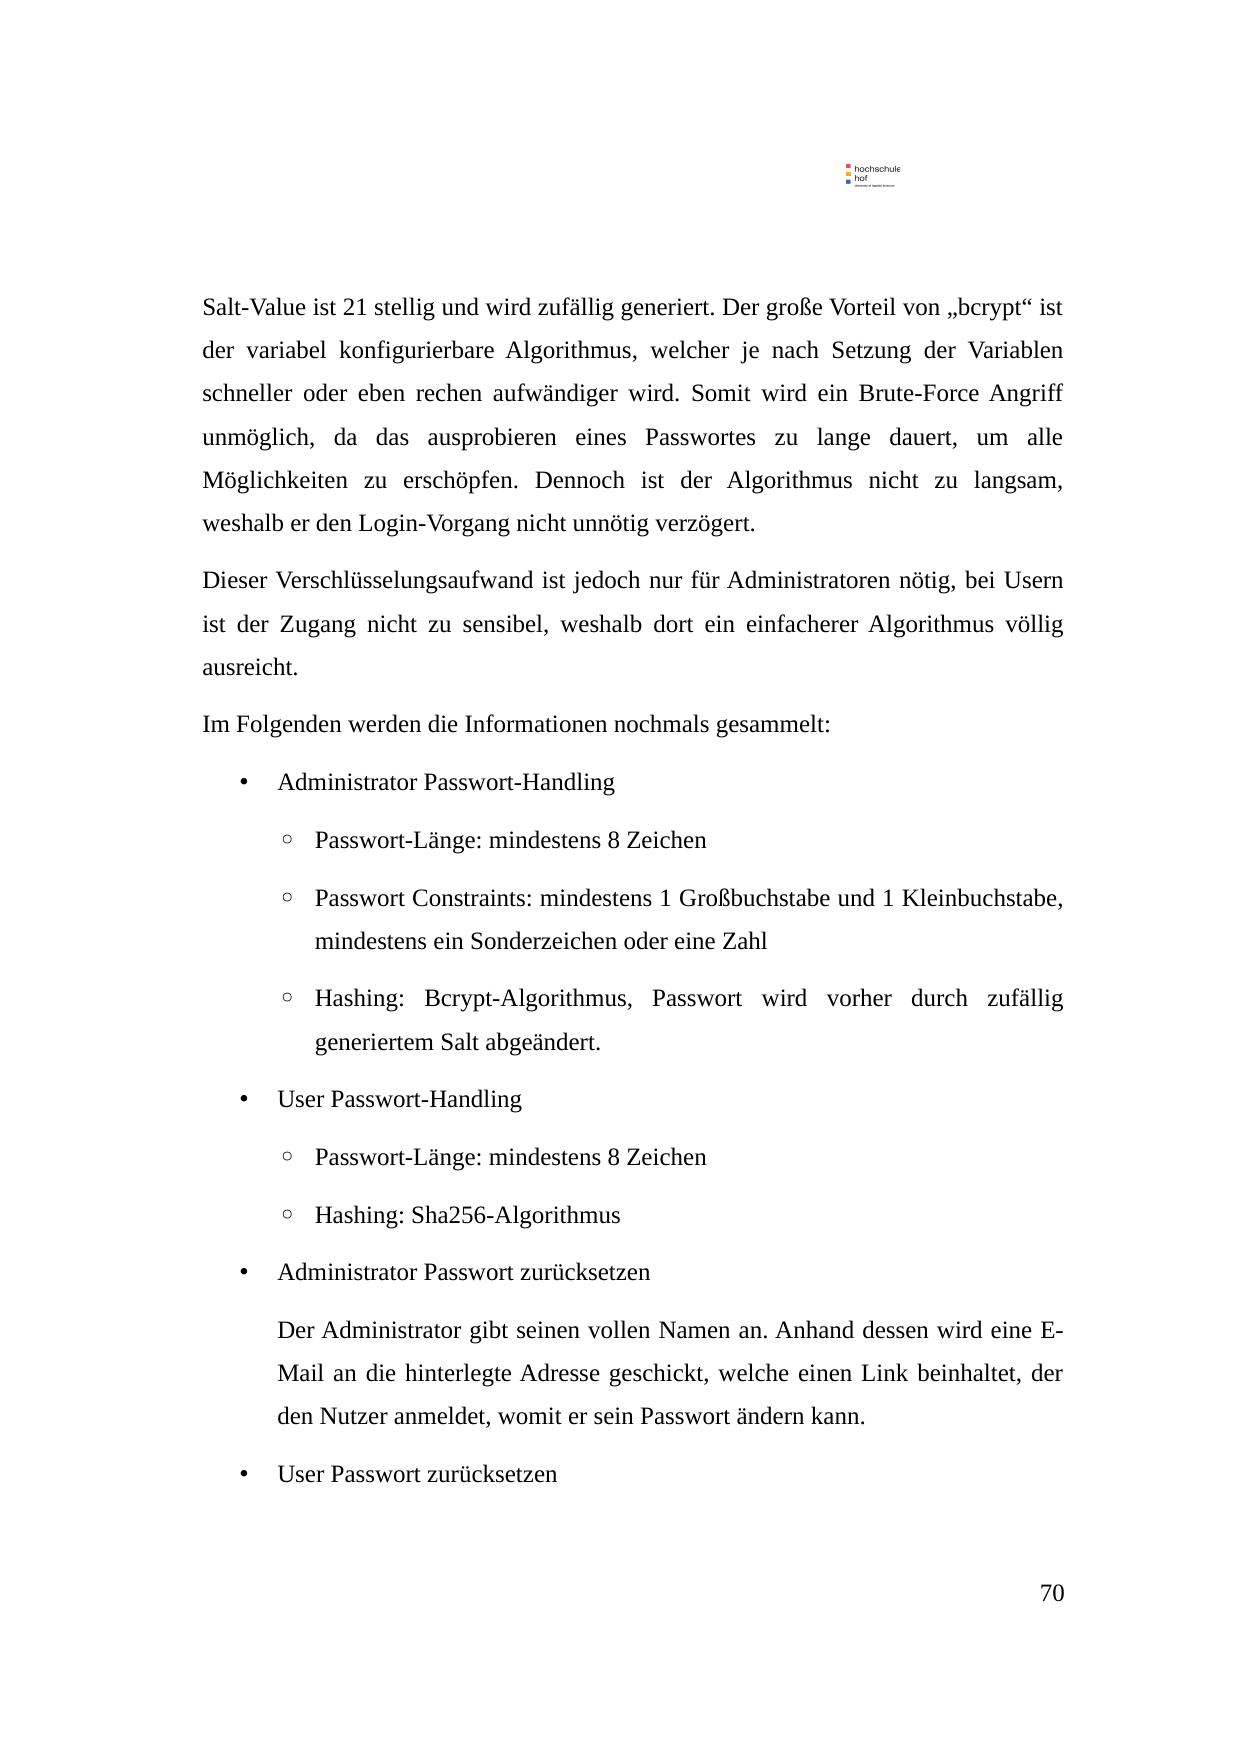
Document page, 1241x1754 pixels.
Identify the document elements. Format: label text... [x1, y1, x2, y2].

list Passwort-Länge: mindestens 8 Zeichen [277, 1142, 1064, 1171]
list Passwort-Länge: mindestens 8 Zeichen [277, 825, 1064, 854]
list Administrator Passwort zurücksetzen [239, 1257, 1064, 1286]
list User Passwort zurücksetzen [239, 1459, 1064, 1488]
picture [846, 164, 901, 187]
list Administrator Passwort-Handling [239, 767, 1064, 796]
list Hashing: Bcrypt-Algorithmus, Passwort wird vorher durch zufällig generiertem Salt abgeändert. [277, 983, 1064, 1055]
list Passwort Constraints: mindestens 1 Großbuchstabe und 1 Kleinbuchstabe, mindestens ein Sonderzeichen oder eine Zahl [277, 883, 1064, 954]
text Salt-Value ist 21 stellig und wird zufällig generiert. Der große Vorteil von „bcrypt“ ist der variabel konfigurierbare Algorithmus, welcher je nach Setzung der Variablen schneller oder eben rechen aufwändiger wird. Somit wird ein Brute-Force Angriff unmöglich, da das ausprobieren eines Passwortes zu lange dauert, um alle Möglichkeiten zu erschöpfen. Dennoch ist der Algorithmus nicht zu langsam, weshalb er den Login-Vorgang nicht unnötig verzögert. [202, 292, 1064, 537]
text Dieser Verschlüsselungsaufwand ist jedoch nur für Administratoren nötig, bei Usern ist der Zugang nicht zu sensibel, weshalb dort ein einfacherer Algorithmus völlig ausreicht. [202, 566, 1064, 681]
list Der Administrator gibt seinen vollen Namen an. Anhand dessen wird eine E-Mail an die hinterlegte Adresse geschickt, welche einen Link beinhaltet, der den Nutzer anmeldet, womit er sein Passwort ändern kann. [239, 1315, 1064, 1430]
list Hashing: Sha256-Algorithmus [277, 1200, 1064, 1228]
list User Passwort-Handling [239, 1084, 1064, 1113]
text Im Folgenden werden die Informationen nochmals gesammelt: [202, 709, 1064, 738]
